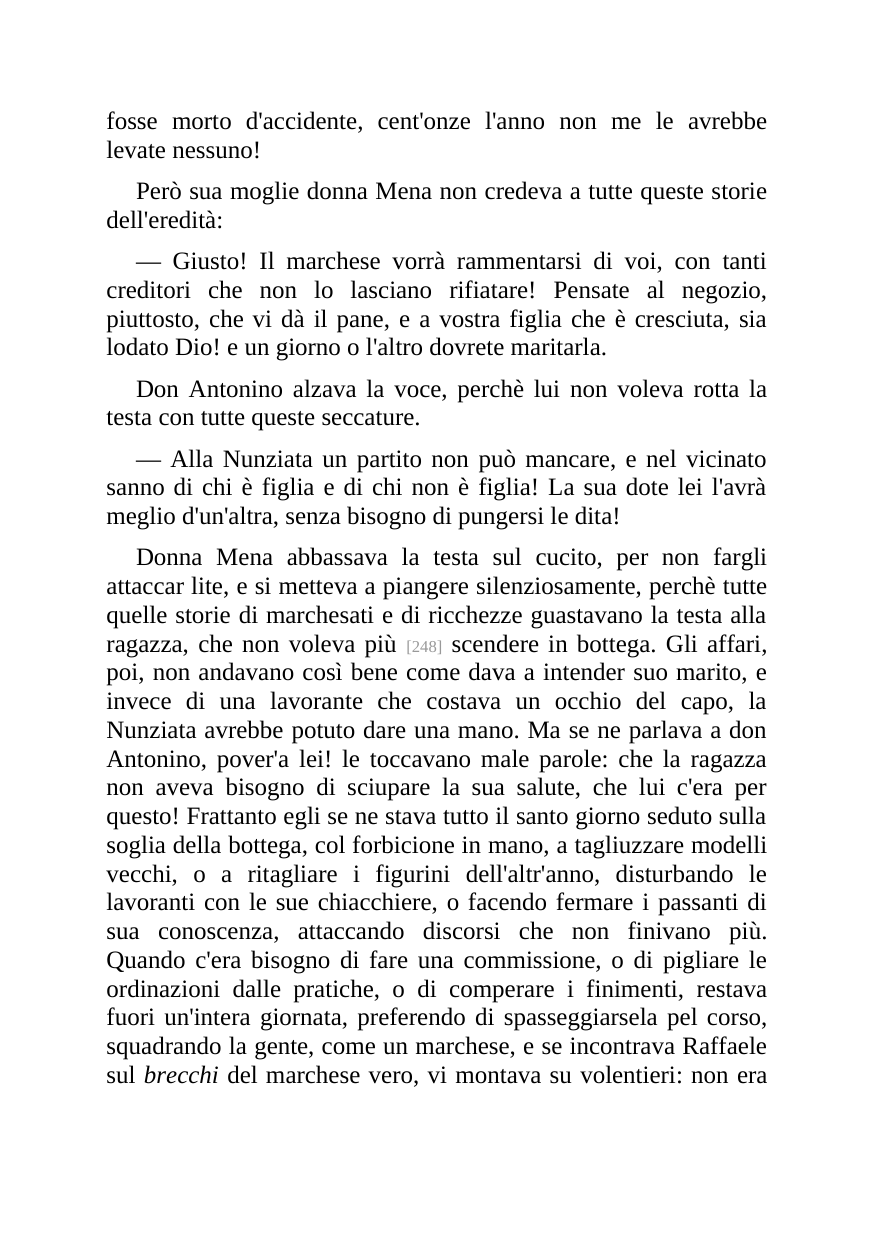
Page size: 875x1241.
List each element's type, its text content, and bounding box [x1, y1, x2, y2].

text Però sua moglie donna Mena non credeva a tutte queste storie dell'eredità: [106, 176, 768, 234]
text — Giusto! Il marchese vorrà rammentarsi di voi, con tanti creditori che non lo lasciano rifiatare! Pensate al negozio, piuttosto, che vi dà il pane, e a vostra figlia che è cresciuta, sia lodato Dio! e un giorno o l'altro dovrete maritarla. [106, 246, 768, 361]
text — Alla Nunziata un partito non può mancare, e nel vicinato sanno di chi è figlia e di chi non è figlia! La sua dote lei l'avrà meglio d'un'altra, senza bisogno di pungersi le dita! [106, 444, 768, 530]
text Don Antonino alzava la voce, perchè lui non voleva rotta la testa con tutte queste seccature. [106, 374, 768, 431]
text fosse morto d'accidente, cent'onze l'anno non me le avrebbe levate nessuno! [106, 106, 768, 164]
text Donna Mena abbassava la testa sul cucito, per non fargli attaccar lite, e si metteva a piangere silenziosamente, perchè tutte quelle storie di marchesati e di ricchezze guastavano la testa alla ragazza, che non voleva più [248] scendere in bottega. Gli affari, poi, non andavano così bene come dava a intender suo marito, e invece di una lavorante che costava un occhio del capo, la Nunziata avrebbe potuto dare una mano. Ma se ne parlava a don Antonino, pover'a lei! le toccavano male parole: che la ragazza non aveva bisogno di sciupare la sua salute, che lui c'era per questo! Frattanto egli se ne stava tutto il santo giorno seduto sulla soglia della bottega, col forbicione in mano, a tagliuzzare modelli vecchi, o a ritagliare i figurini dell'altr'anno, disturbando le lavoranti con le sue chiacchiere, o facendo fermare i passanti di sua conoscenza, attaccando discorsi che non finivano più. Quando c'era bisogno di fare una commissione, o di pigliare le ordinazioni dalle pratiche, o di comperare i finimenti, restava fuori un'intera giornata, preferendo di spasseggiarsela pel corso, squadrando la gente, come un marchese, e se incontrava Raffaele sul brecchi del marchese vero, vi montava su volentieri: non era [106, 542, 768, 1089]
